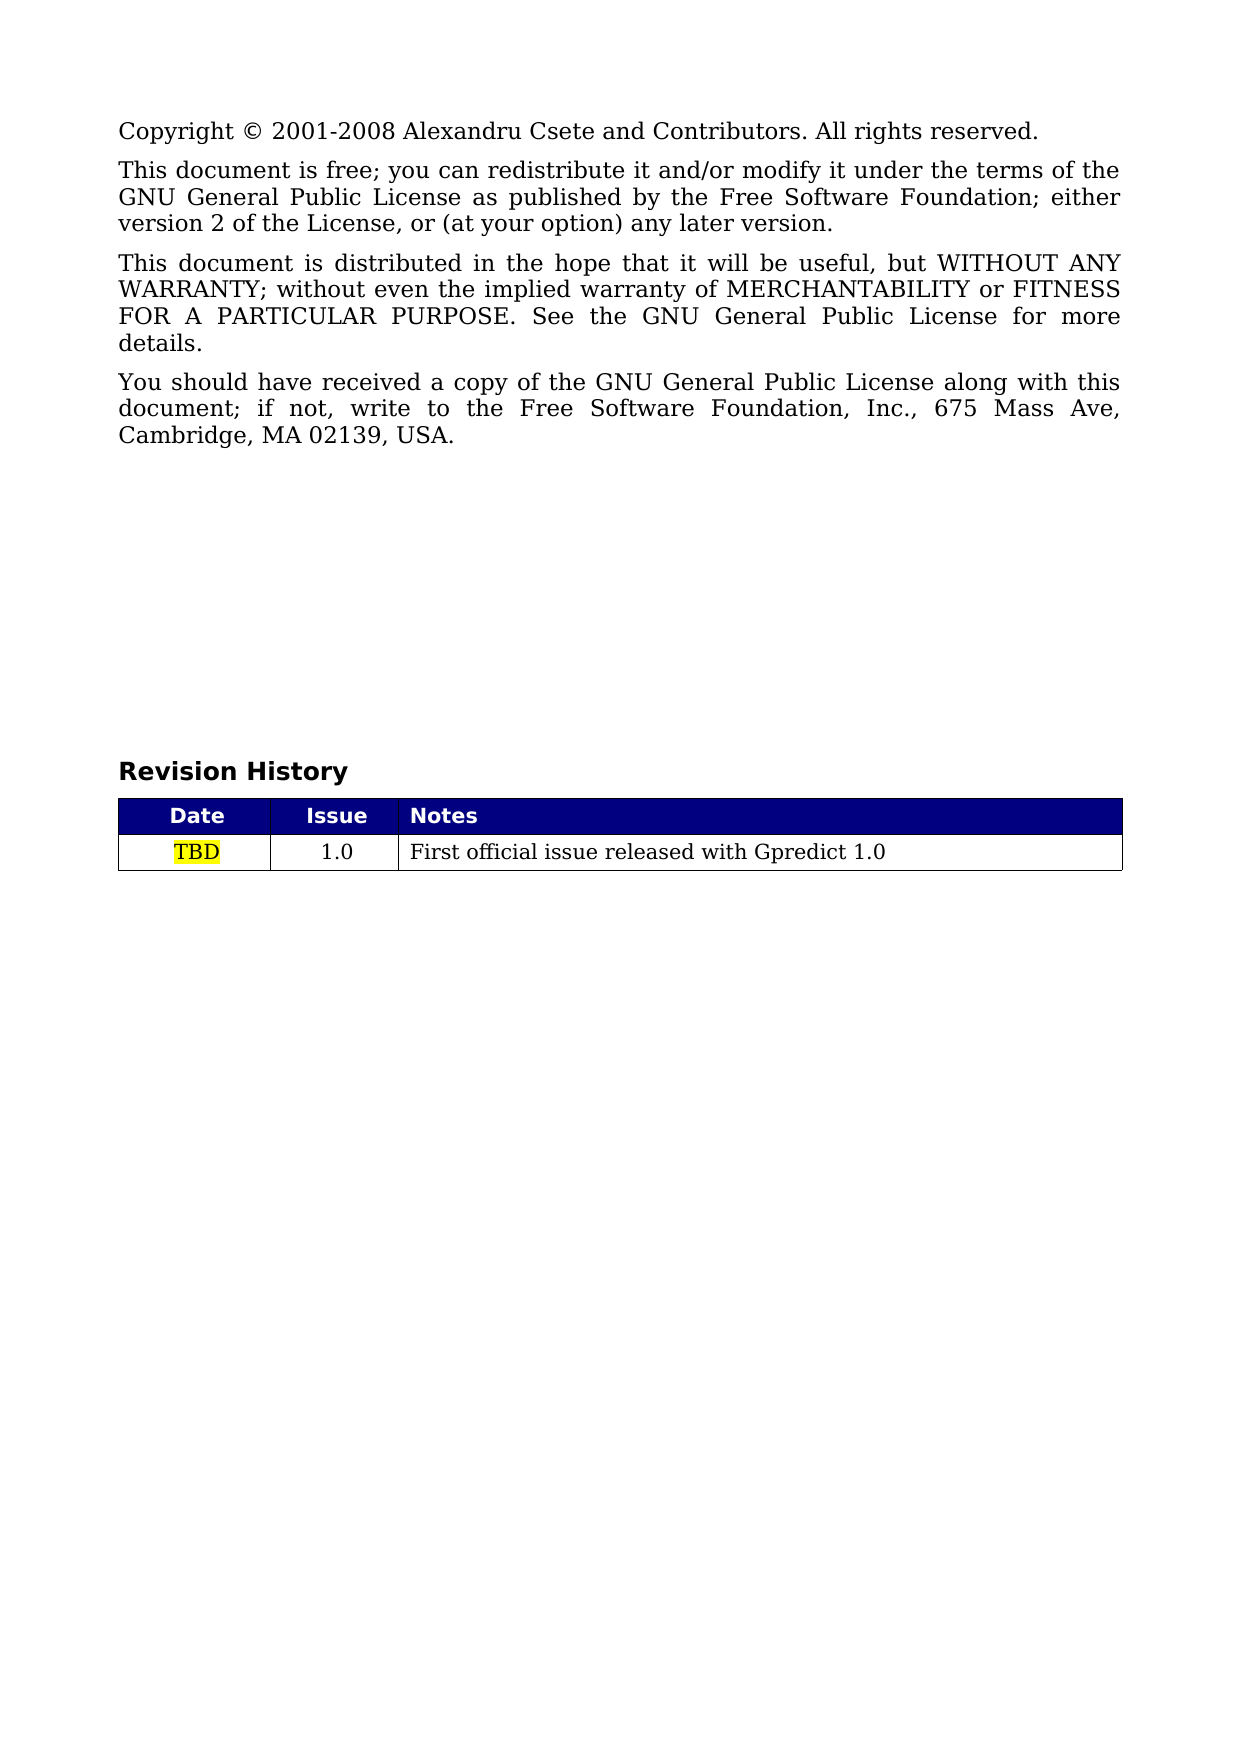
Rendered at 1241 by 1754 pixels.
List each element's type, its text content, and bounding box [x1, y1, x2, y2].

table_header Notes [399, 799, 1122, 834]
text This document is free; you can redistribute it and/or modify it under the terms of the GNU General Public License as published by the Free Software Foundation; either version 2 of the License, or (at your option) any later version. [118, 157, 1122, 237]
text Revision History [118, 757, 1122, 786]
text You should have received a copy of the GNU General Public License along with this document; if not, write to the Free Software Foundation, Inc., 675 Mass Ave, Cambridge, MA 02139, USA. [118, 369, 1122, 449]
table_cell 1.0 [271, 835, 398, 870]
table_header Issue [271, 799, 398, 834]
text This document is distributed in the hope that it will be useful, but WITHOUT ANY WARRANTY; without even the implied warranty of MERCHANTABILITY or FITNESS FOR A PARTICULAR PURPOSE. See the GNU General Public License for more details. [118, 250, 1122, 356]
table_cell TBD [119, 835, 270, 870]
table_cell First official issue released with Gpredict 1.0 [399, 835, 1122, 870]
text Copyright © 2001-2008 Alexandru Csete and Contributors. All rights reserved. [118, 118, 1122, 145]
table_header Date [119, 799, 270, 834]
